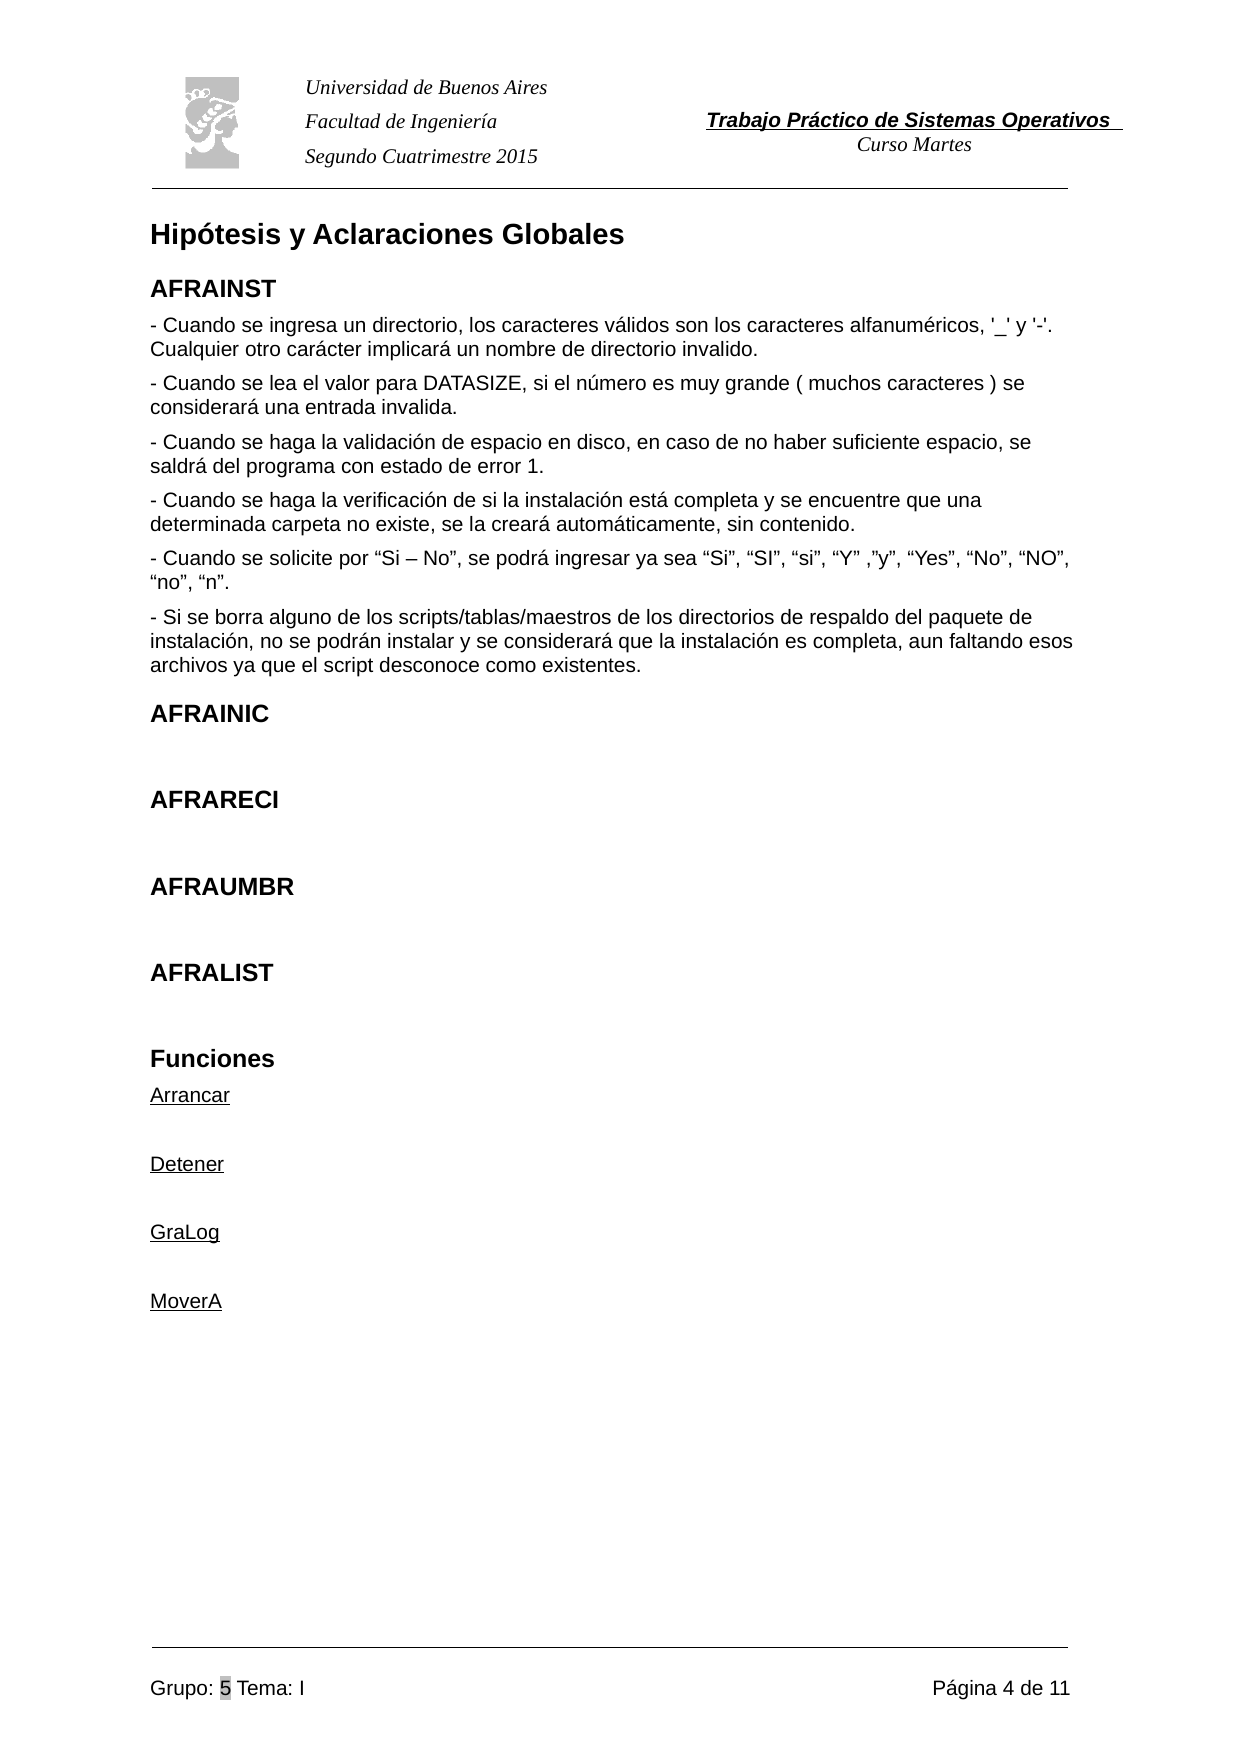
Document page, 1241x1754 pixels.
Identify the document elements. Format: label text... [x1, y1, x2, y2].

text - Cuando se haga la validación de espacio en disco, en caso de no haber suficiente espacio, se saldrá del programa con estado de error 1. [150, 429, 1090, 477]
text - Si se borra alguno de los scripts/tablas/maestros de los directorios de respaldo del paquete de instalación, no se podrán instalar y se considerará que la instalación es completa, aun faltando esos archivos ya que el script desconoce como existentes. [150, 604, 1090, 676]
subtitle Funciones [150, 1043, 1090, 1072]
text MoverA [150, 1289, 1090, 1313]
text - Cuando se haga la verificación de si la instalación está completa y se encuentre que una determinada carpeta no existe, se la creará automáticamente, sin contenido. [150, 488, 1090, 536]
subtitle AFRAUMBR [150, 871, 1090, 900]
picture [183, 74, 246, 171]
subtitle AFRARECI [150, 785, 1090, 814]
text - Cuando se lea el valor para DATASIZE, si el número es muy grande ( muchos caracteres ) se considerará una entrada invalida. [150, 371, 1090, 419]
subtitle AFRAINST [150, 274, 1090, 302]
subtitle AFRALIST [150, 957, 1090, 986]
subtitle AFRAINIC [150, 699, 1090, 728]
text Detener [150, 1151, 1090, 1175]
text Arrancar [150, 1083, 1090, 1107]
text - Cuando se ingresa un directorio, los caracteres válidos son los caracteres alfanuméricos, '_' y '-'. Cualquier otro carácter implicará un nombre de directorio invalido. [150, 313, 1090, 361]
text - Cuando se solicite por “Si – No”, se podrá ingresar ya sea “Si”, “SI”, “si”, “Y” ,”y”, “Yes”, “No”, “NO”, “no”, “n”. [150, 546, 1090, 594]
subtitle Hipótesis y Aclaraciones Globales [150, 217, 1090, 251]
text GraLog [150, 1220, 1090, 1244]
